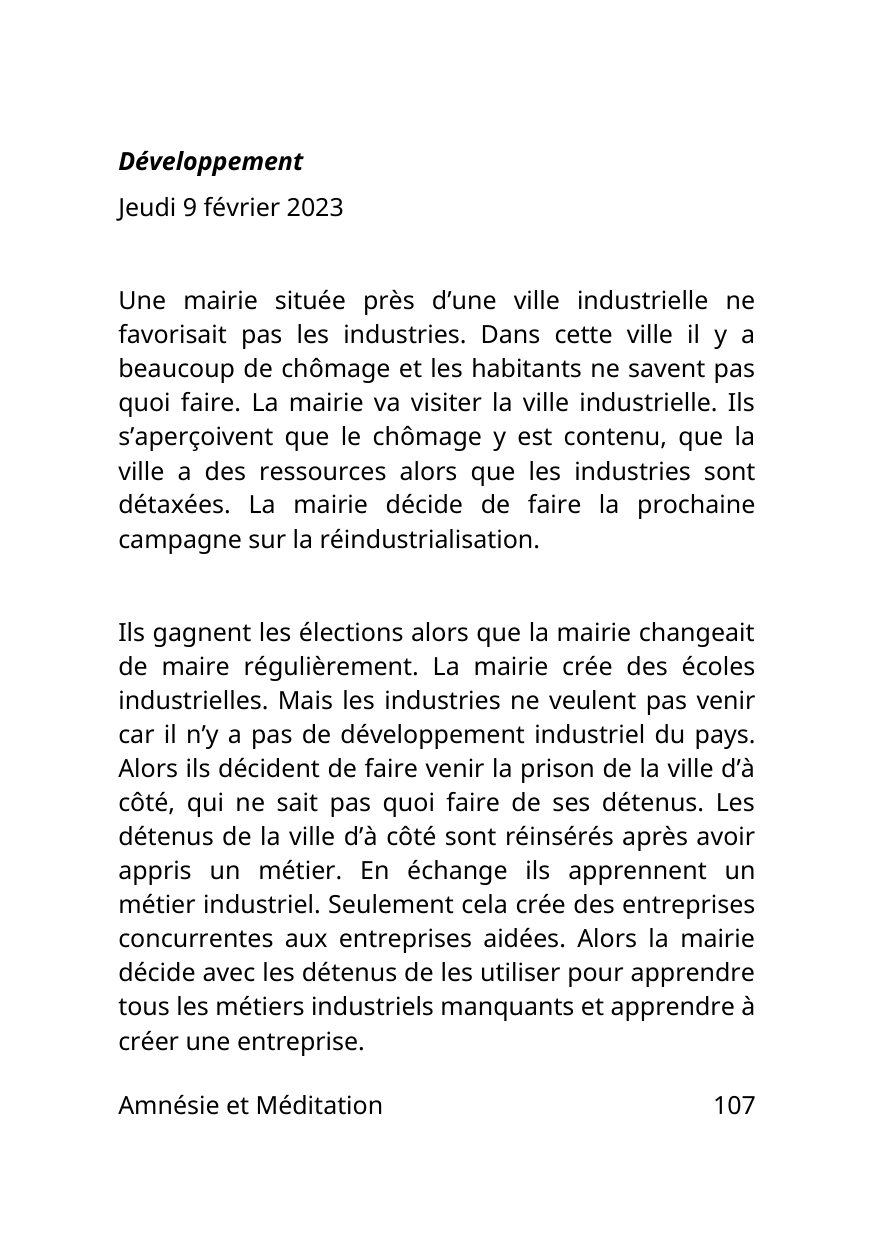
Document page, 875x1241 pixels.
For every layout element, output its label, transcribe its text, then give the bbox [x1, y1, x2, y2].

text Une mairie située près d’une ville industrielle ne favorisait pas les industries. Dans cette ville il y a beaucoup de chômage et les habitants ne savent pas quoi faire. La mairie va visiter la ville industrielle. Ils s’aperçoivent que le chômage y est contenu, que la ville a des ressources alors que les industries sont détaxées. La mairie décide de faire la prochaine campagne sur la réindustrialisation. [118, 283, 756, 555]
subtitle Développement [118, 143, 756, 177]
text Ils gagnent les élections alors que la mairie changeait de maire régulièrement. La mairie crée des écoles industrielles. Mais les industries ne veulent pas venir car il n’y a pas de développement industriel du pays. Alors ils décident de faire venir la prison de la ville d’à côté, qui ne sait pas quoi faire de ses détenus. Les détenus de la ville d’à côté sont réinsérés après avoir appris un métier. En échange ils apprennent un métier industriel. Seulement cela crée des entreprises concurrentes aux entreprises aidées. Alors la mairie décide avec les détenus de les utiliser pour apprendre tous les métiers industriels manquants et apprendre à créer une entreprise. [118, 614, 756, 1057]
text Jeudi 9 février 2023 [118, 190, 756, 224]
